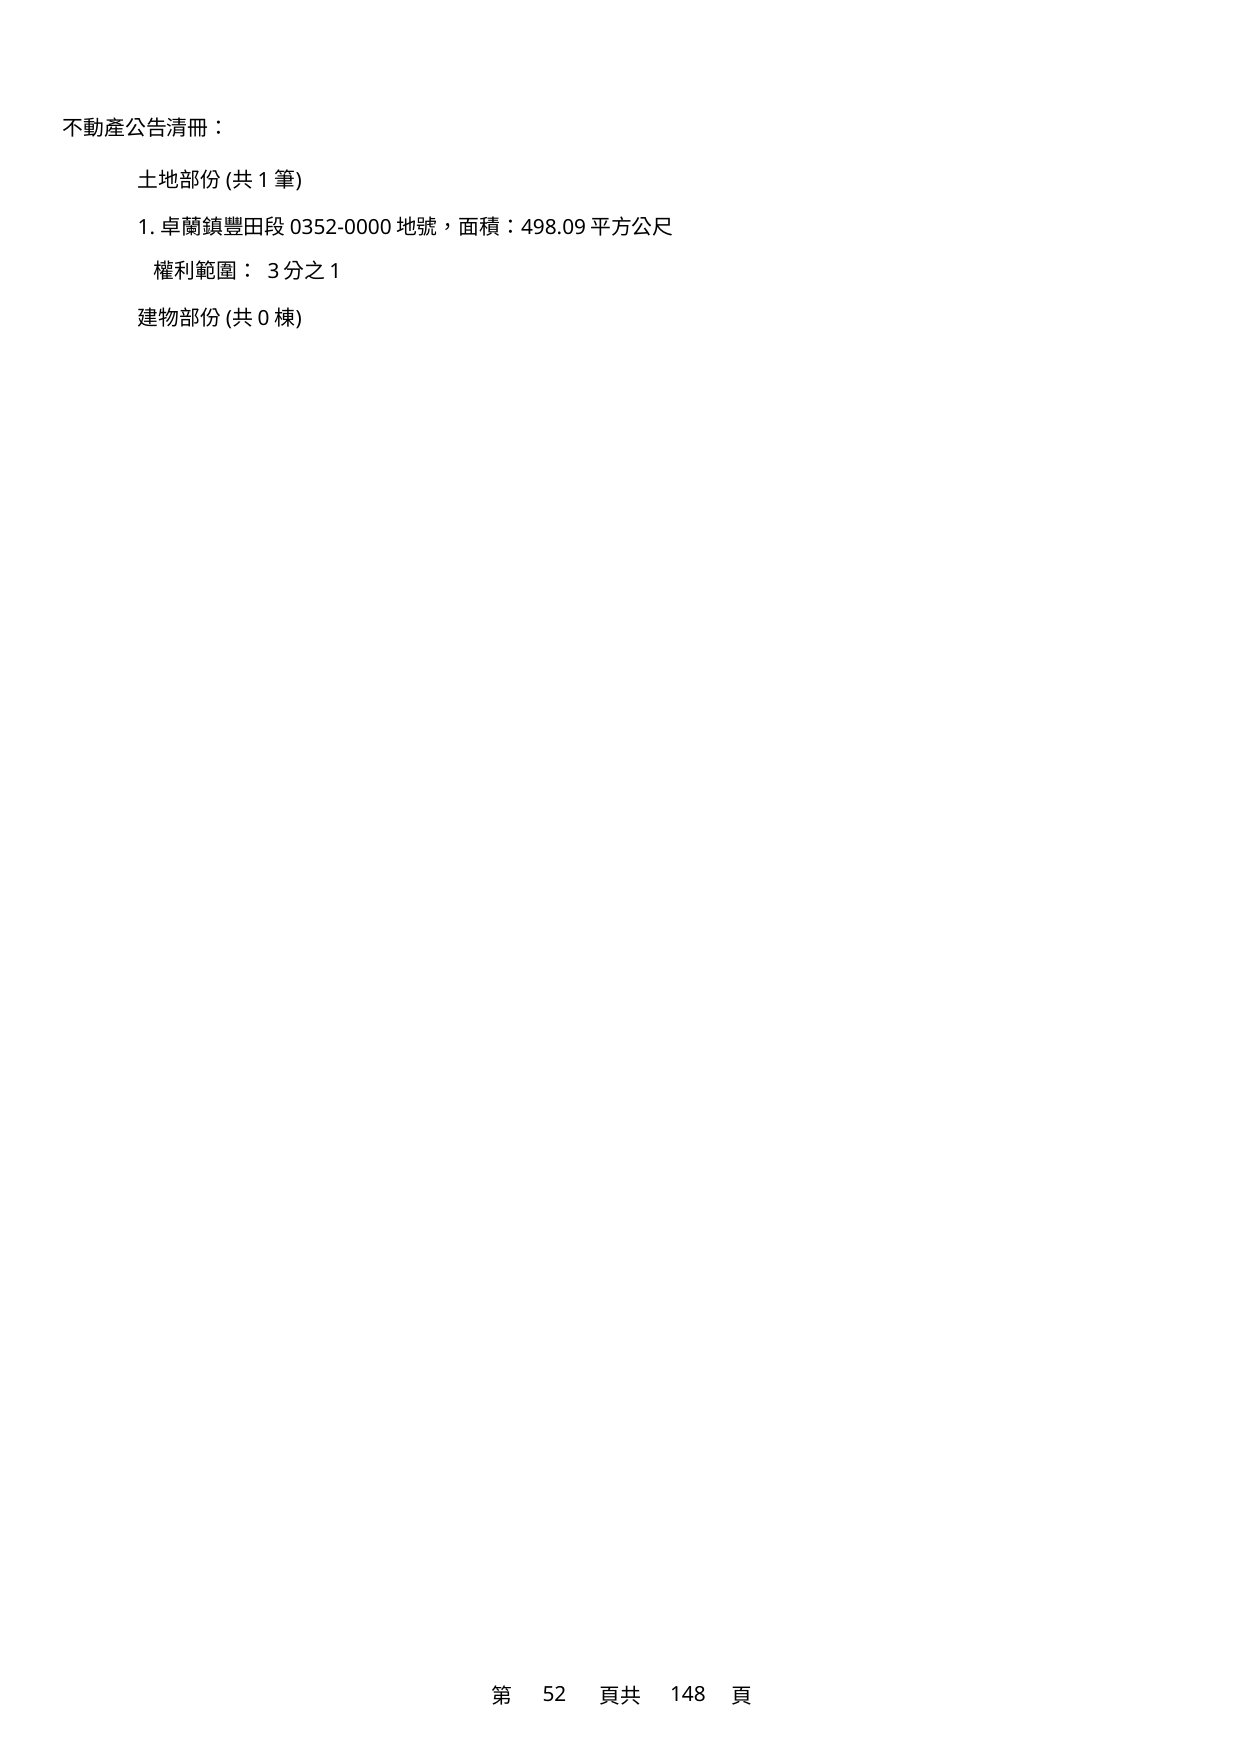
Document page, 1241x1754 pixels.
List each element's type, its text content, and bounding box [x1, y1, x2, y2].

text 頁共 [585, 1679, 654, 1709]
text 148 [654, 1679, 721, 1708]
text 建物部份 (共 0 棟) [62, 287, 1177, 331]
text 頁 [721, 1679, 762, 1709]
text 52 [523, 1679, 585, 1708]
text 1. 卓蘭鎮豐田段0352-0000地號，面積：498.09平方公尺 權利範圍： 3分之1 [62, 197, 1177, 284]
text 第 [481, 1679, 523, 1709]
text 土地部份 (共 1 筆) [62, 150, 1177, 194]
text 不動產公告清冊： [62, 98, 1177, 142]
